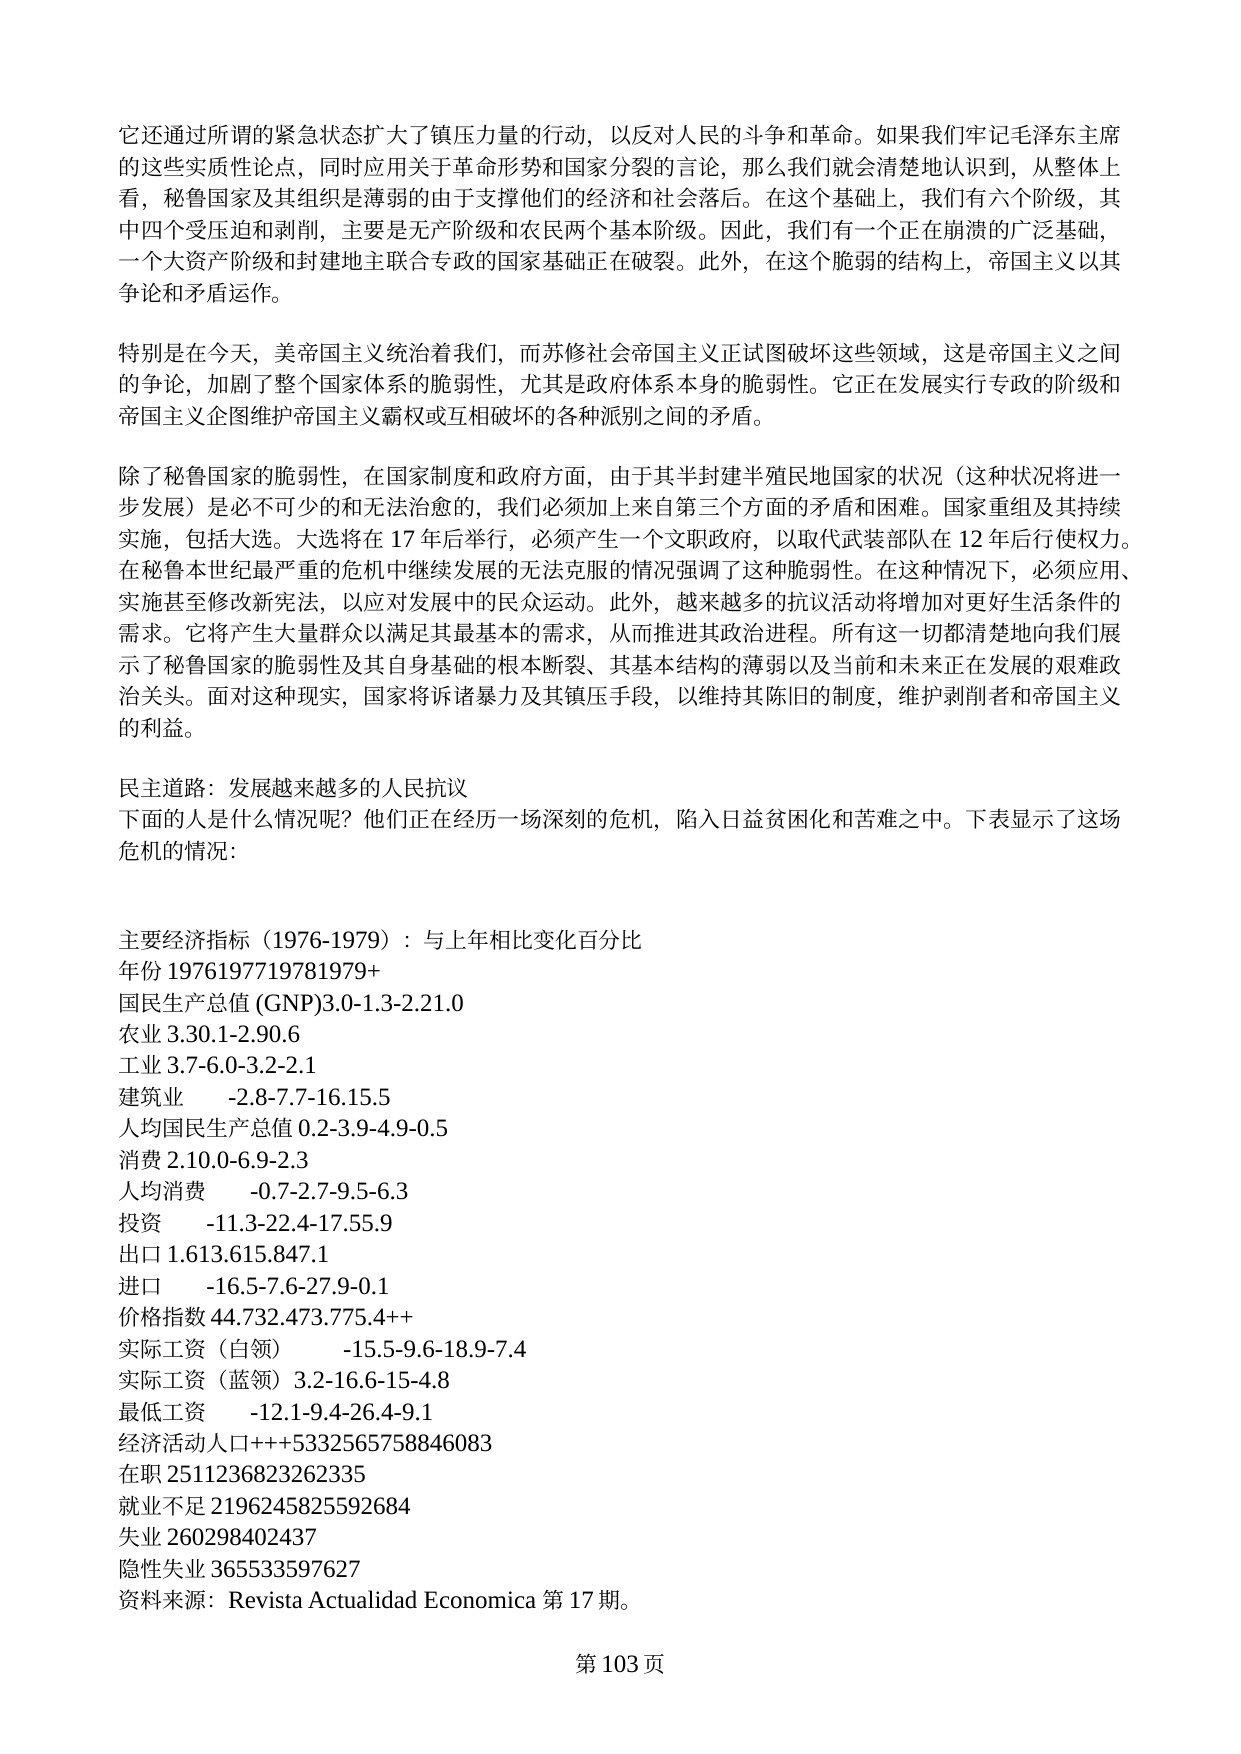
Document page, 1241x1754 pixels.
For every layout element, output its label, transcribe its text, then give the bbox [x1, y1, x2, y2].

text 资料来源：Revista Actualidad Economica 第17期。 [118, 1583, 1122, 1615]
text 在职2511236823262335 [118, 1458, 1122, 1489]
text 进口 -16.5-7.6-27.9-0.1 [118, 1269, 1122, 1300]
text 实际工资（白领） -15.5-9.6-18.9-7.4 [118, 1332, 1122, 1363]
text 国民生产总值 (GNP)3.0-1.3-2.21.0 [118, 986, 1122, 1017]
text 除了秘鲁国家的脆弱性，在国家制度和政府方面，由于其半封建半殖民地国家的状况（这种状况将进一步发展）是必不可少的和无法治愈的，我们必须加上来自第三个方面的矛盾和困难。国家重组及其持续实施，包括大选。大选将在17年后举行，必须产生一个文职政府，以取代武装部队在12年后行使权力。在秘鲁本世纪最严重的危机中继续发展的无法克服的情况强调了这种脆弱性。在这种情况下，必须应用、实施甚至修改新宪法，以应对发展中的民众运动。此外，越来越多的抗议活动将增加对更好生活条件的需求。它将产生大量群众以满足其最基本的需求，从而推进其政治进程。所有这一切都清楚地向我们展示了秘鲁国家的脆弱性及其自身基础的根本断裂、其基本结构的薄弱以及当前和未来正在发展的艰难政治关头。面对这种现实，国家将诉诸暴力及其镇压手段，以维持其陈旧的制度，维护剥削者和帝国主义的利益。 [118, 459, 1122, 742]
text 价格指数44.732.473.775.4++ [118, 1300, 1122, 1332]
text 投资 -11.3-22.4-17.55.9 [118, 1206, 1122, 1237]
text 出口1.613.615.847.1 [118, 1237, 1122, 1269]
text 特别是在今天，美帝国主义统治着我们，而苏修社会帝国主义正试图破坏这些领域，这是帝国主义之间的争论，加剧了整个国家体系的脆弱性，尤其是政府体系本身的脆弱性。它正在发展实行专政的阶级和帝国主义企图维护帝国主义霸权或互相破坏的各种派别之间的矛盾。 [118, 336, 1122, 430]
text 民主道路：发展越来越多的人民抗议 [118, 771, 1122, 802]
text 主要经济指标（1976-1979）：与上年相比变化百分比 [118, 923, 1122, 954]
text 下面的人是什么情况呢？他们正在经历一场深刻的危机，陷入日益贫困化和苦难之中。下表显示了这场危机的情况： [118, 802, 1122, 865]
text 最低工资 -12.1-9.4-26.4-9.1 [118, 1395, 1122, 1426]
text 农业3.30.1-2.90.6 [118, 1017, 1122, 1049]
text 消费2.10.0-6.9-2.3 [118, 1143, 1122, 1174]
text 人均消费 -0.7-2.7-9.5-6.3 [118, 1174, 1122, 1206]
text 人均国民生产总值0.2-3.9-4.9-0.5 [118, 1112, 1122, 1143]
text 工业3.7-6.0-3.2-2.1 [118, 1049, 1122, 1080]
text 隐性失业365533597627 [118, 1552, 1122, 1583]
text 就业不足2196245825592684 [118, 1489, 1122, 1521]
text 它还通过所谓的紧急状态扩大了镇压力量的行动，以反对人民的斗争和革命。如果我们牢记毛泽东主席的这些实质性论点，同时应用关于革命形势和国家分裂的言论，那么我们就会清楚地认识到，从整体上看，秘鲁国家及其组织是薄弱的由于支撑他们的经济和社会落后。在这个基础上，我们有六个阶级，其中四个受压迫和剥削，主要是无产阶级和农民两个基本阶级。因此，我们有一个正在崩溃的广泛基础，一个大资产阶级和封建地主联合专政的国家基础正在破裂。此外，在这个脆弱的结构上，帝国主义以其争论和矛盾运作。 [118, 118, 1122, 307]
text 失业260298402437 [118, 1521, 1122, 1552]
text 实际工资（蓝领）3.2-16.6-15-4.8 [118, 1363, 1122, 1395]
text 年份1976197719781979+ [118, 954, 1122, 986]
text 经济活动人口+++5332565758846083 [118, 1426, 1122, 1458]
text 建筑业 -2.8-7.7-16.15.5 [118, 1080, 1122, 1112]
